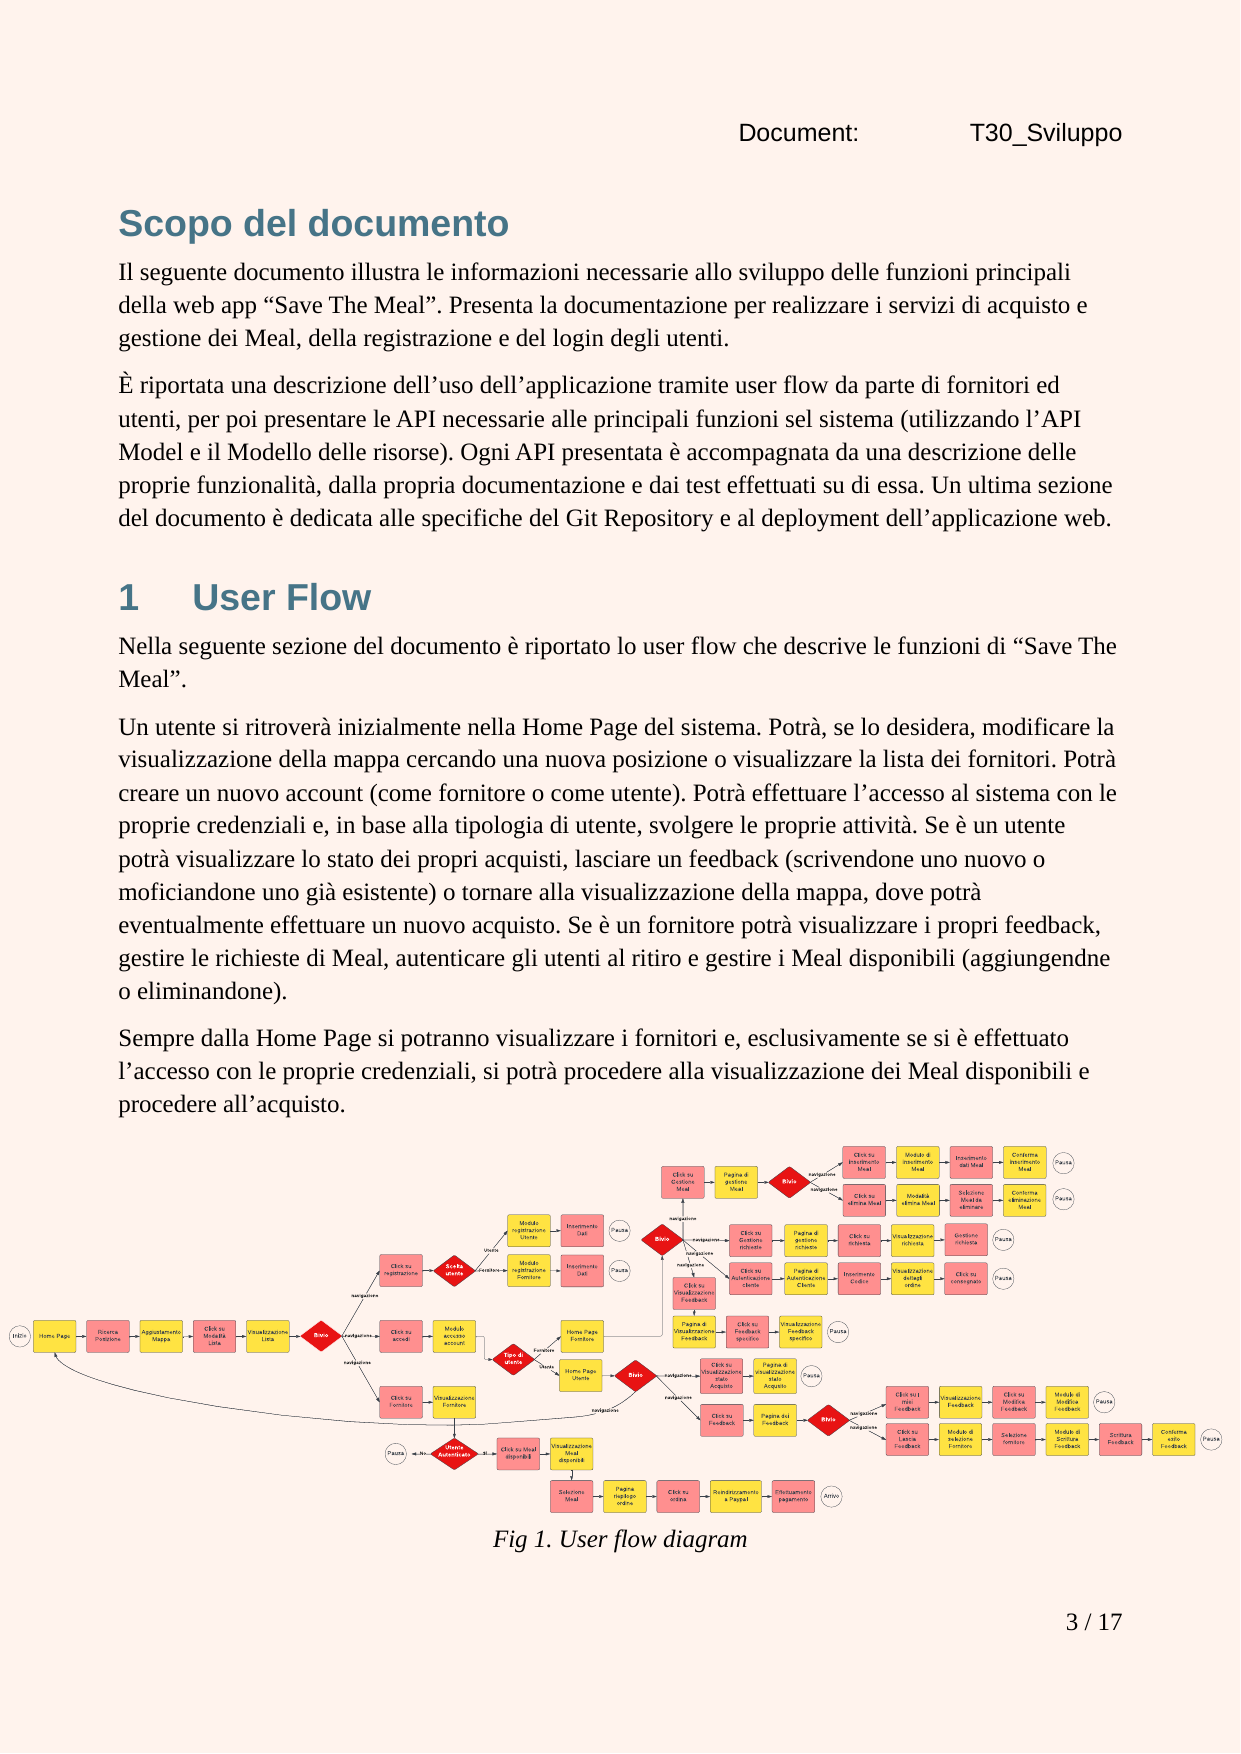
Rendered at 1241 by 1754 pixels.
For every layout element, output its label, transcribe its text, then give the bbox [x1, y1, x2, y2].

text È riportata una descrizione dell’uso dell’applicazione tramite user flow da parte di fornitori ed utenti, per poi presentare le API necessarie alle principali funzioni sel sistema (utilizzando l’API Model e il Modello delle risorse). Ogni API presentata è accompagnata da una descrizione delle proprie funzionalità, dalla propria documentazione e dai test effettuati su di essa. Un ultima sezione del documento è dedicata alle specifiche del Git Repository e al deployment dell’applicazione web. [118, 371, 1122, 531]
text Il seguente documento illustra le informazioni necessarie allo sviluppo delle funzioni principali della web app “Save The Meal”. Presenta la documentazione per realizzare i servizi di acquisto e gestione dei Meal, della registrazione e del login degli utenti. [118, 257, 1122, 352]
subtitle Scopo del documento [118, 201, 1122, 244]
subtitle User Flow [118, 575, 1122, 618]
text Sempre dalla Home Page si potranno visualizzare i fornitori e, esclusivamente se si è effettuato l’accesso con le proprie credenziali, si potrà procedere alla visualizzazione dei Meal disponibili e procedere all’acquisto. [118, 1023, 1122, 1118]
text Fig 1. User flow diagram [118, 1137, 1122, 1553]
text Nella seguente sezione del documento è riportato lo user flow che descrive le funzioni di “Save The Meal”. [118, 631, 1122, 693]
text Un utente si ritroverà inizialmente nella Home Page del sistema. Potrà, se lo desidera, modificare la visualizzazione della mappa cercando una nuova posizione o visualizzare la lista dei fornitori. Potrà creare un nuovo account (come fornitore o come utente). Potrà effettuare l’accesso al sistema con le proprie credenziali e, in base alla tipologia di utente, svolgere le proprie attività. Se è un utente potrà visualizzare lo stato dei propri acquisti, lasciare un feedback (scrivendone uno nuovo o moficiandone uno già esistente) o tornare alla visualizzazione della mappa, dove potrà eventualmente effettuare un nuovo acquisto. Se è un fornitore potrà visualizzare i propri feedback, gestire le richieste di Meal, autenticare gli utenti al ritiro e gestire i Meal disponibili (aggiungendne o eliminandone). [118, 712, 1122, 1004]
